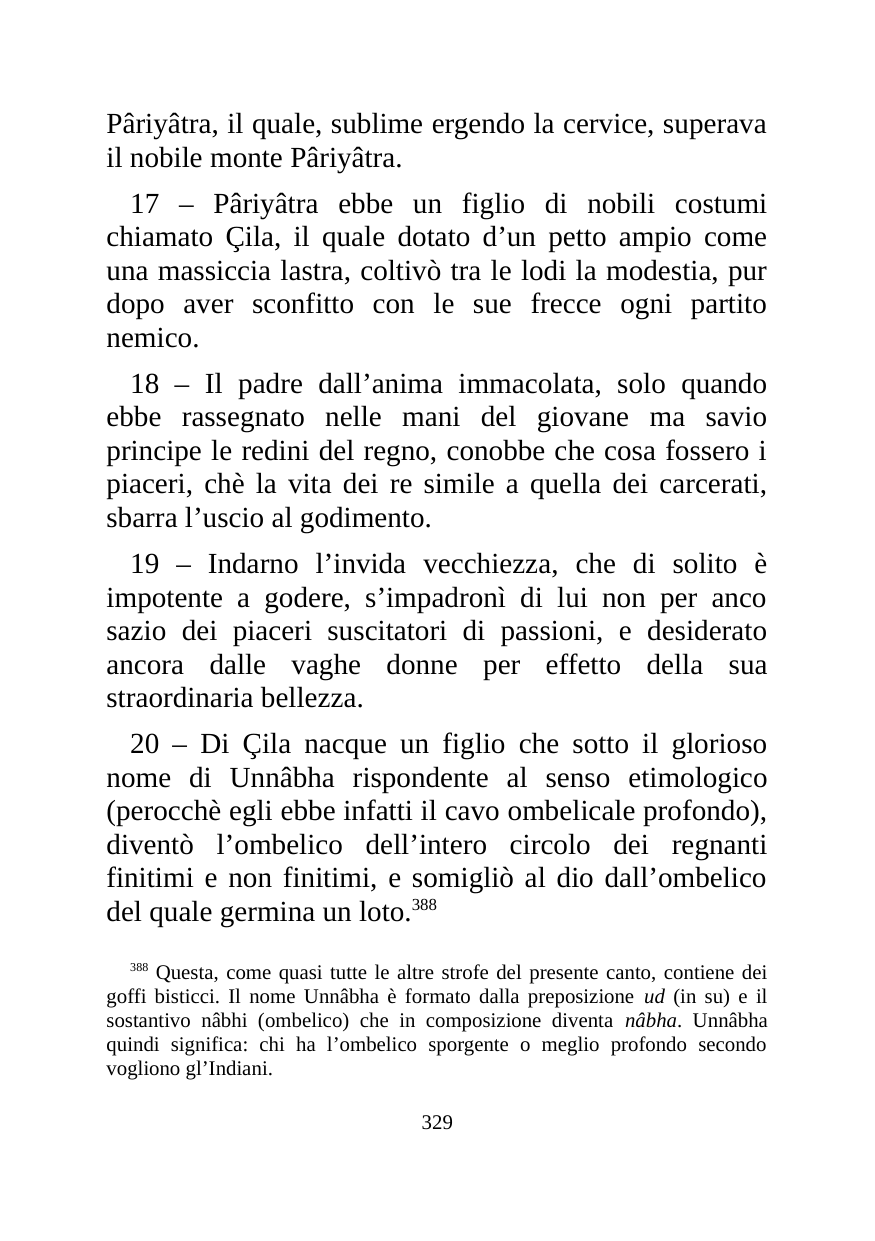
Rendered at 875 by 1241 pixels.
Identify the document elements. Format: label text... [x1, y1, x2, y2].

text 17 – Pâriyâtra ebbe un figlio di nobili costumi chiamato Çila, il quale dotato d’un petto ampio come una massiccia lastra, coltivò tra le lodi la modestia, pur dopo aver sconfitto con le sue frecce ogni partito nemico. [106, 186, 768, 353]
text Questa, come quasi tutte le altre strofe del presente canto, contiene dei goffi bisticci. Il nome Unnâbha è formato dalla preposizione ud (in su) e il sostantivo nâbhi (ombelico) che in composizione diventa nâbha. Unnâbha quindi significa: chi ha l’ombelico sporgente o meglio profondo secondo vogliono gl’Indiani. [106, 960, 768, 1080]
text 19 – Indarno l’invida vecchiezza, che di solito è impotente a godere, s’impadronì di lui non per anco sazio dei piaceri suscitatori di passioni, e desiderato ancora dalle vaghe donne per effetto della sua straordinaria bellezza. [106, 546, 768, 714]
text Pâriyâtra, il quale, sublime ergendo la cervice, superava il nobile monte Pâriyâtra. [106, 106, 768, 173]
text 18 – Il padre dall’anima immacolata, solo quando ebbe rassegnato nelle mani del giovane ma savio principe le redini del regno, conobbe che cosa fossero i piaceri, chè la vita dei re simile a quella dei carcerati, sbarra l’uscio al godimento. [106, 366, 768, 534]
text 20 – Di Çila nacque un figlio che sotto il glorioso nome di Unnâbha rispondente al senso etimologico (perocchè egli ebbe infatti il cavo ombelicale profondo), diventò l’ombelico dell’intero circolo dei regnanti finitimi e non finitimi, e somigliò al dio dall’ombelico del quale germina un loto. [106, 726, 768, 928]
